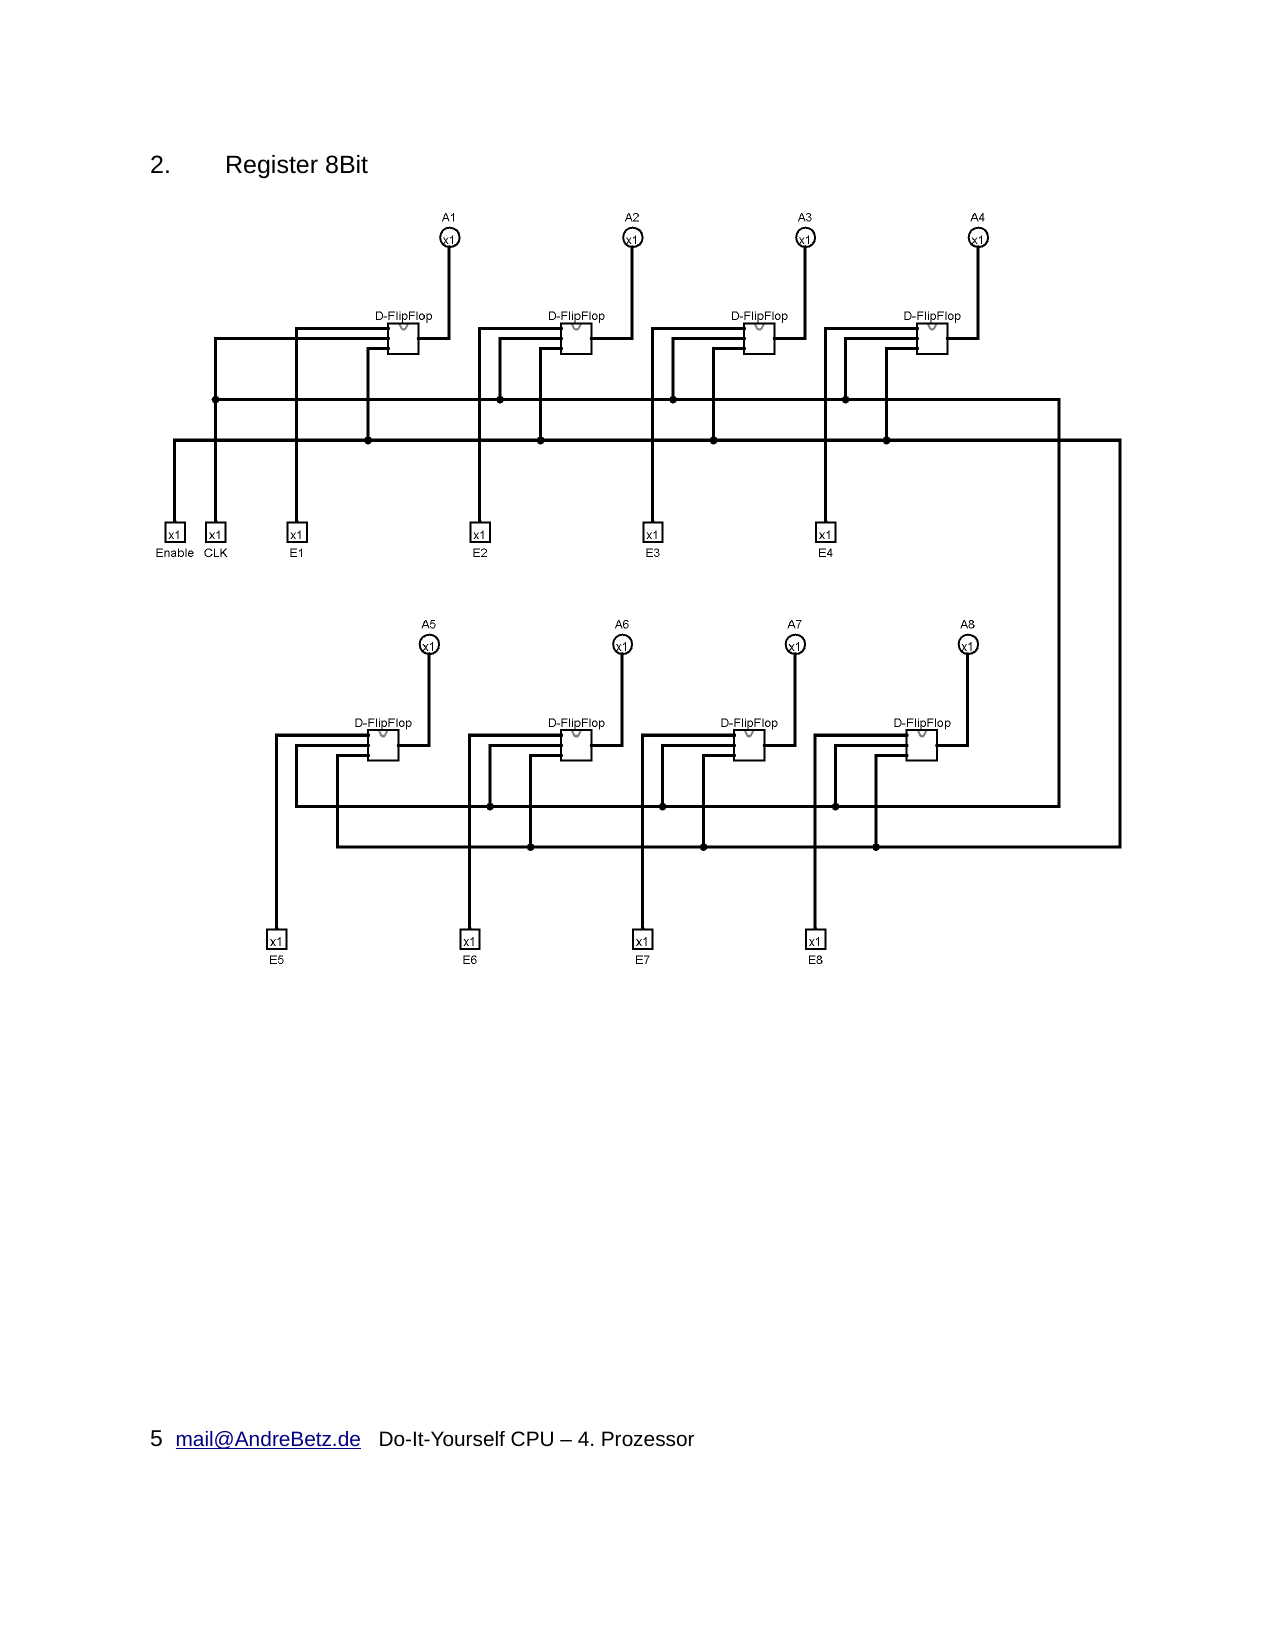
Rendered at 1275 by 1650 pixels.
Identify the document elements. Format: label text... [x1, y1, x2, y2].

picture [150, 203, 1125, 972]
text 2. Register 8Bit [150, 150, 1125, 179]
